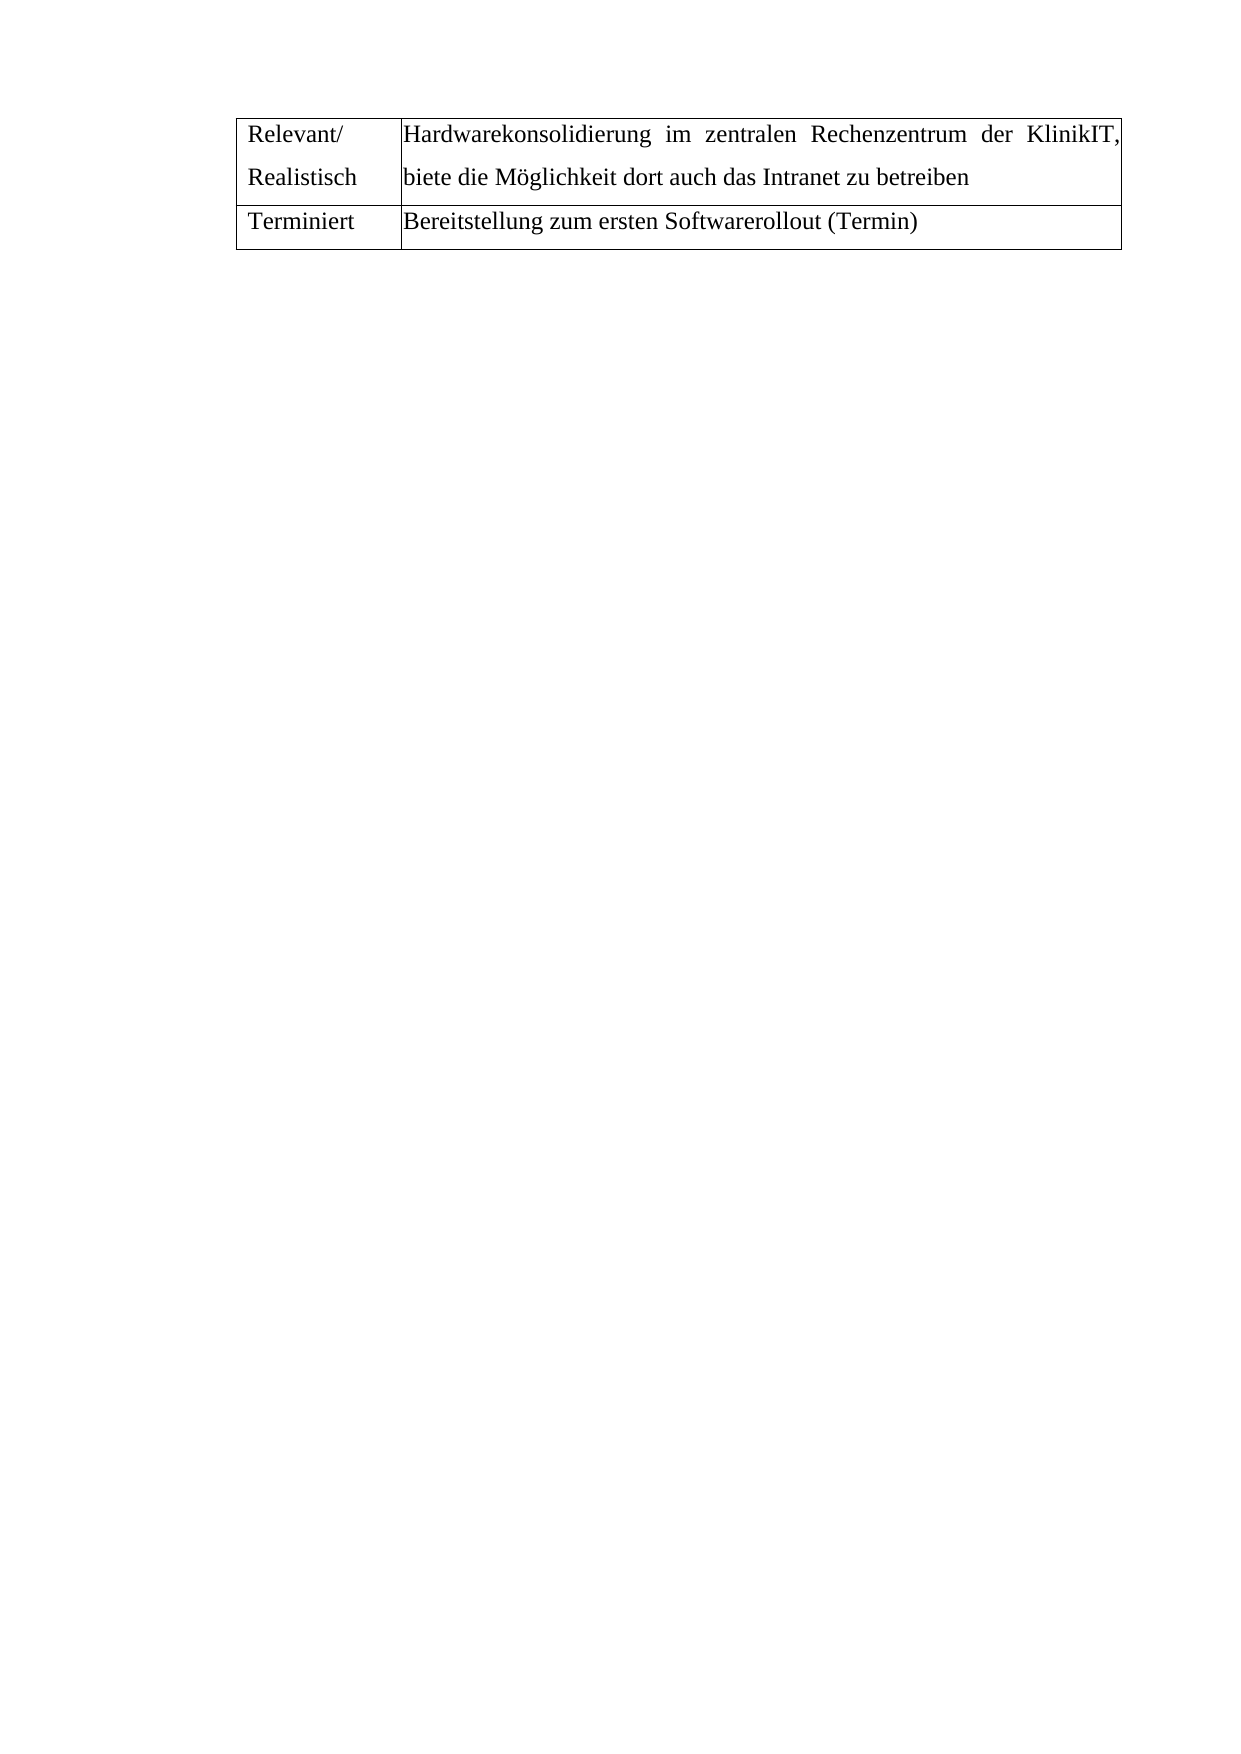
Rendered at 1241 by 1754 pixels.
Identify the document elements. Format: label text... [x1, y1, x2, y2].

table_cell Bereitstellung zum ersten Softwarerollout (Termin) [402, 206, 1121, 249]
table_cell Terminiert [237, 206, 401, 249]
table_cell Relevant/ Realistisch [237, 119, 401, 205]
table_cell Hardwarekonsolidierung im zentralen Rechenzentrum der KlinikIT, biete die Möglichkeit dort auch das Intranet zu betreiben [402, 119, 1121, 205]
